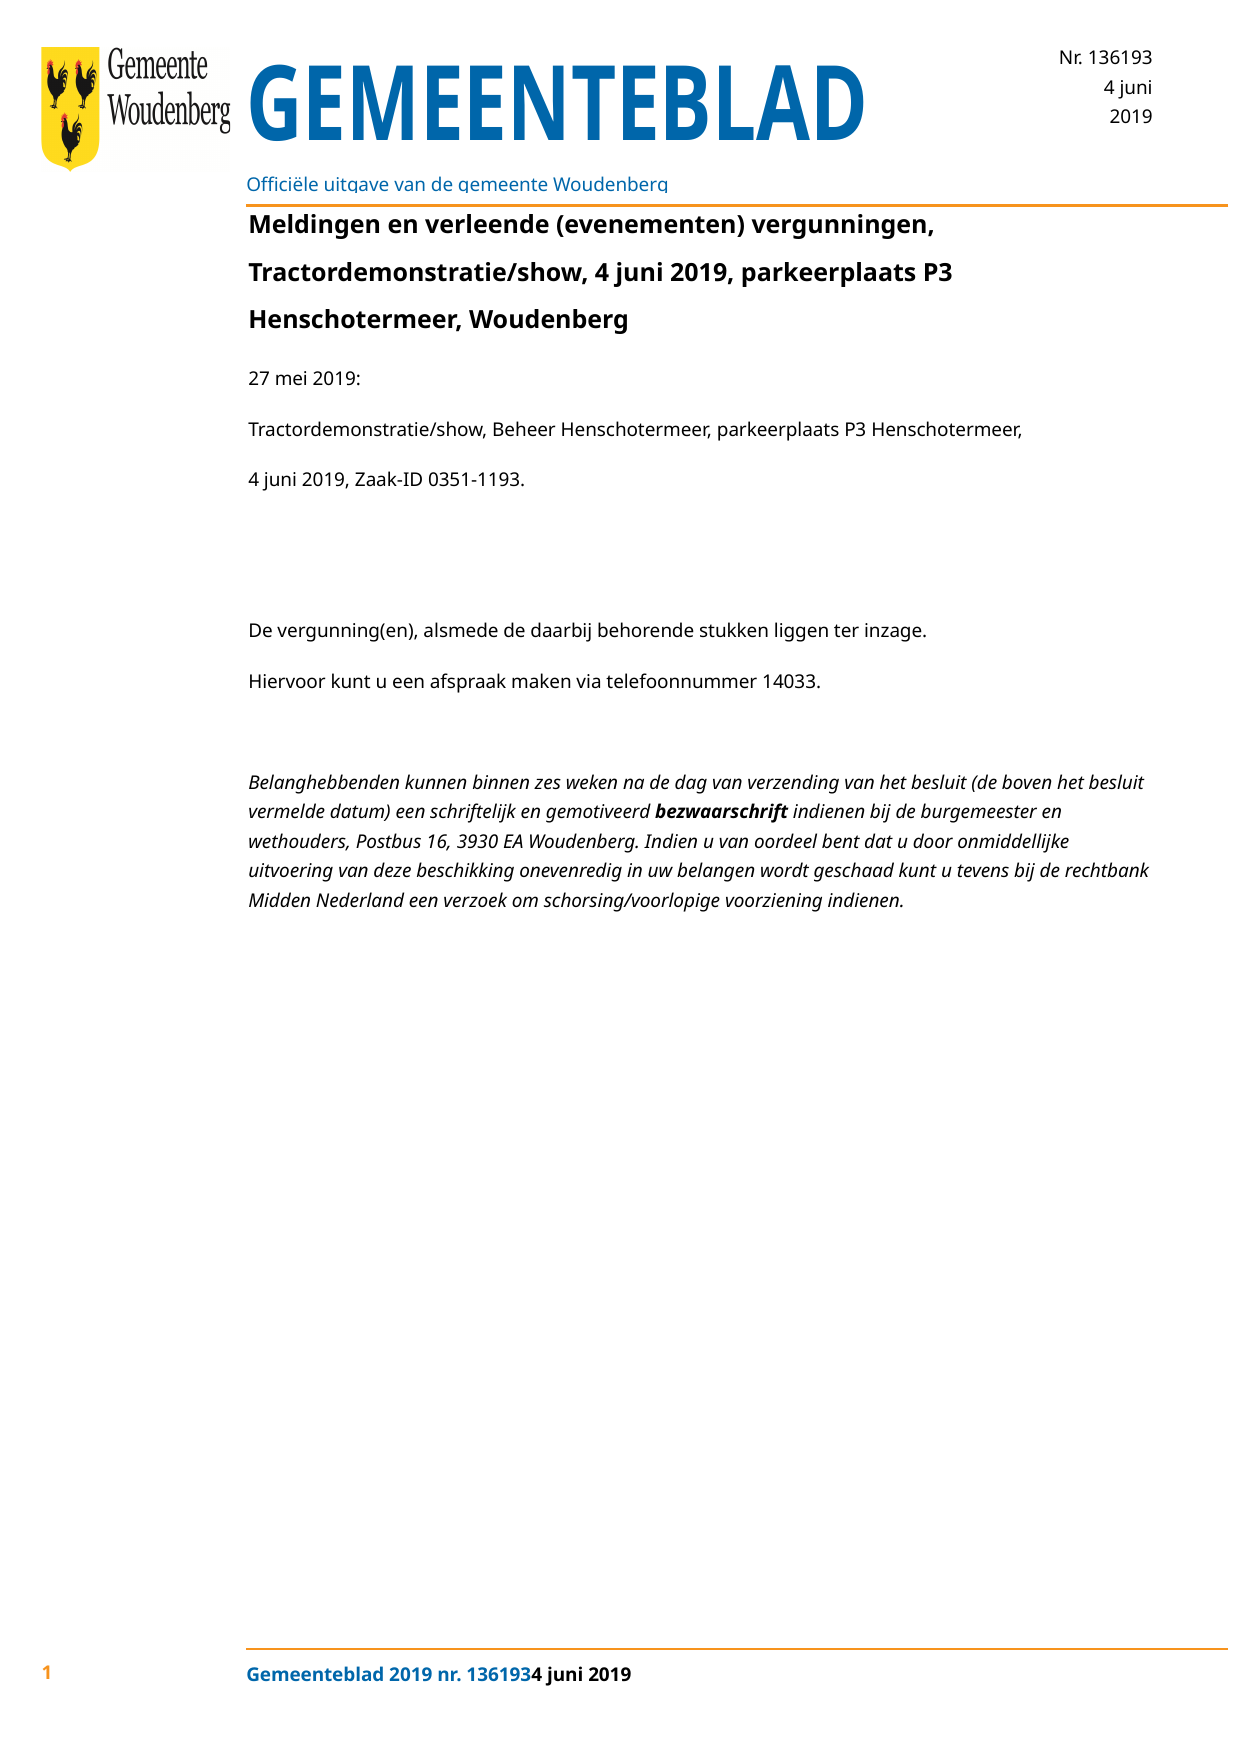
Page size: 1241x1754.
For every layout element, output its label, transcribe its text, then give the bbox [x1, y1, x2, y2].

text Hiervoor kunt u een afspraak maken via telefoonnummer 14033. [248, 668, 1152, 694]
text 27 mei 2019: [248, 366, 1152, 391]
text Meldingen en verleende (evenementen) vergunningen, Tractordemonstratie/show, 4 juni 2019, parkeerplaats P3 Henschotermeer, Woudenberg [248, 207, 1152, 336]
text Belanghebbenden kunnen binnen zes weken na de dag van verzending van het besluit (de boven het besluit vermelde datum) een schriftelijk en gemotiveerd bezwaarschrift indienen bij de burgemeester en wethouders, Postbus 16, 3930 EA Woudenberg. Indien u van oordeel bent dat u door onmiddellijke uitvoering van deze beschikking onevenredig in uw belangen wordt geschaad kunt u tevens bij de rechtbank Midden Nederland een verzoek om schorsing/voorlopige voorziening indienen. [248, 769, 1152, 913]
text 4 juni 2019, Zaak-ID 0351-1193. [248, 466, 1152, 492]
text De vergunning(en), alsmede de daarbij behorende stukken liggen ter inzage. [248, 618, 1152, 643]
text Tractordemonstratie/show, Beheer Henschotermeer, parkeerplaats P3 Henschotermeer, [248, 416, 1152, 442]
picture [41, 47, 231, 172]
